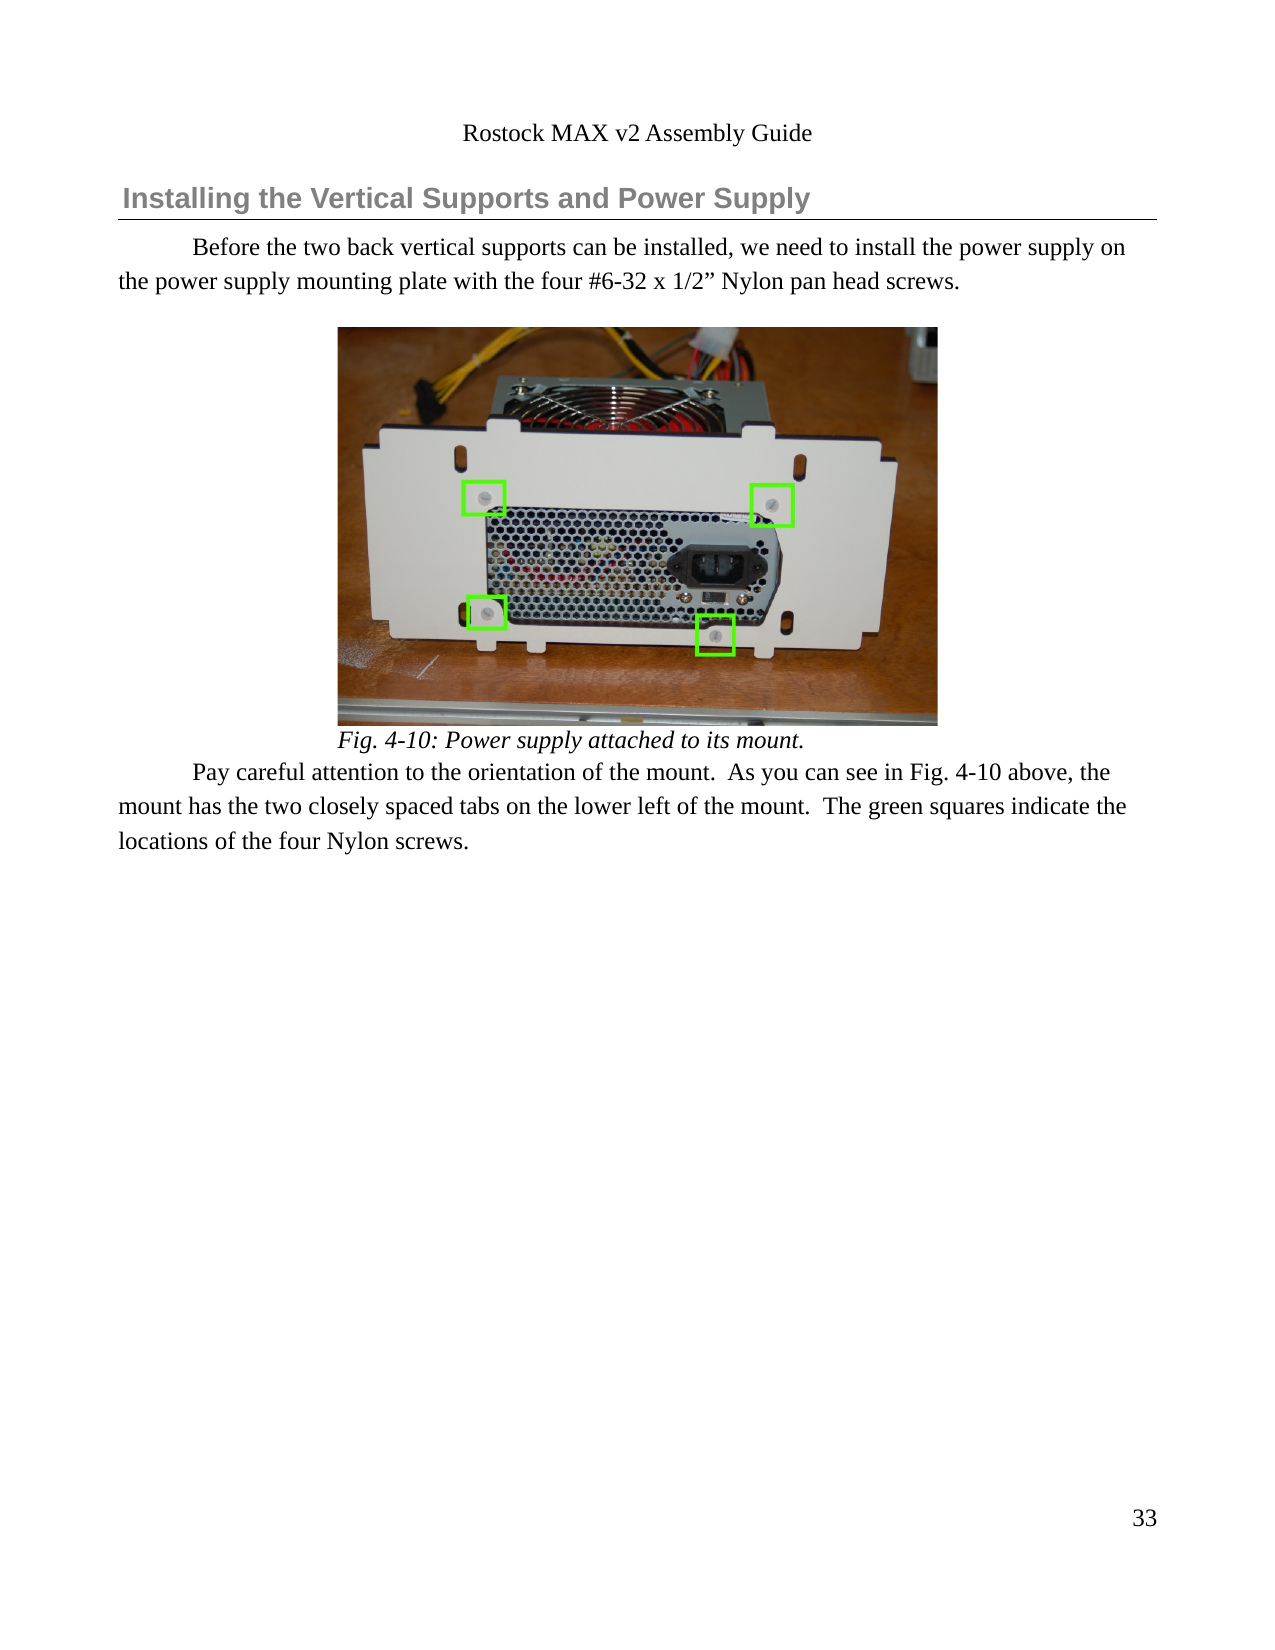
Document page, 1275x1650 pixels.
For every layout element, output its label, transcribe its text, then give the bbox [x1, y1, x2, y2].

text Pay careful attention to the orientation of the mount. As you can see in Fig. 4-10 above, the mount has the two closely spaced tabs on the lower left of the mount. The green squares indicate the locations of the four Nylon screws. [118, 757, 1157, 854]
picture [337, 327, 938, 726]
subtitle Installing the Vertical Supports and Power Supply [118, 177, 1157, 219]
text Fig. 4-10: Power supply attached to its mount. [337, 726, 937, 754]
text Before the two back vertical supports can be installed, we need to install the power supply on the power supply mounting plate with the four #6-32 x 1/2” Nylon pan head screws. [118, 232, 1157, 295]
